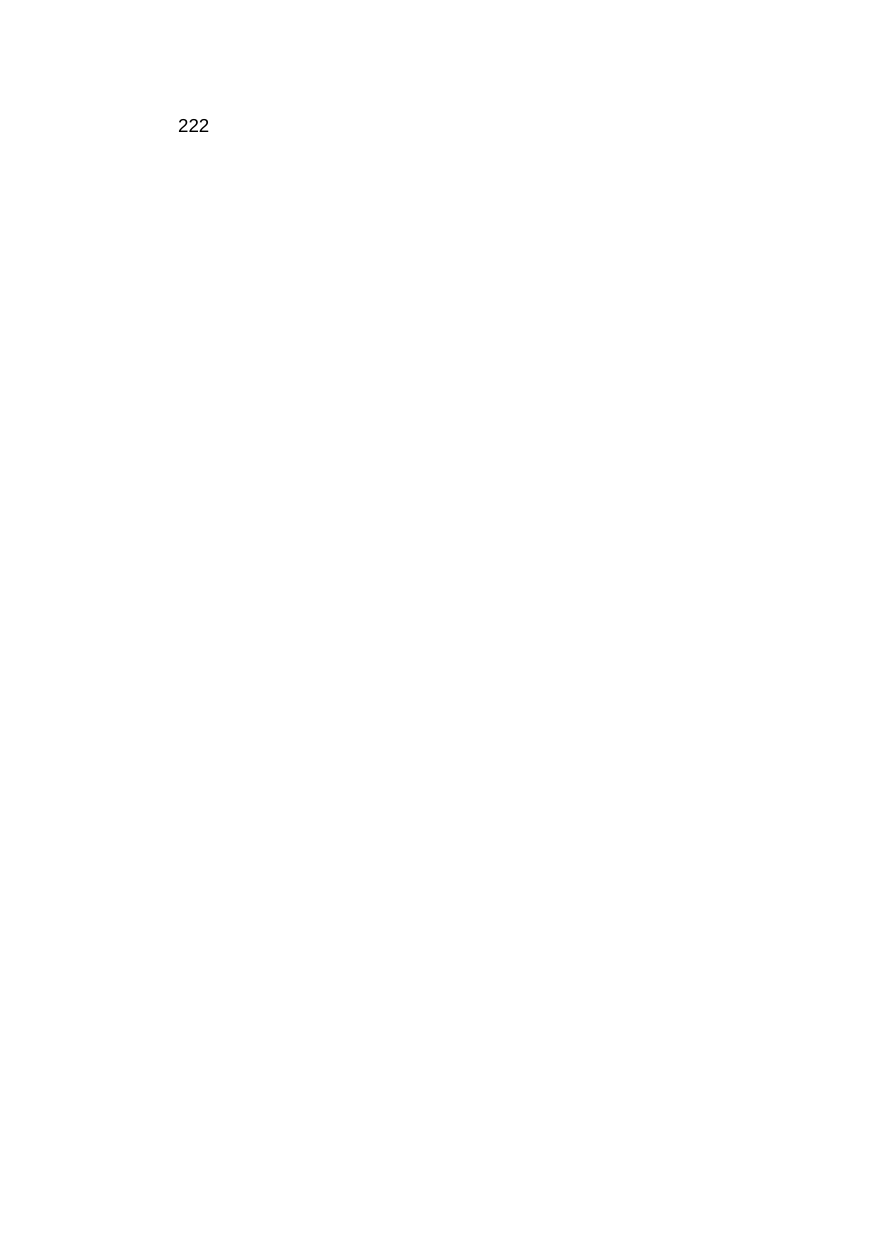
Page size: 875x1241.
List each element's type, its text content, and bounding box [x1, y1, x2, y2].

text 222 [178, 115, 732, 137]
